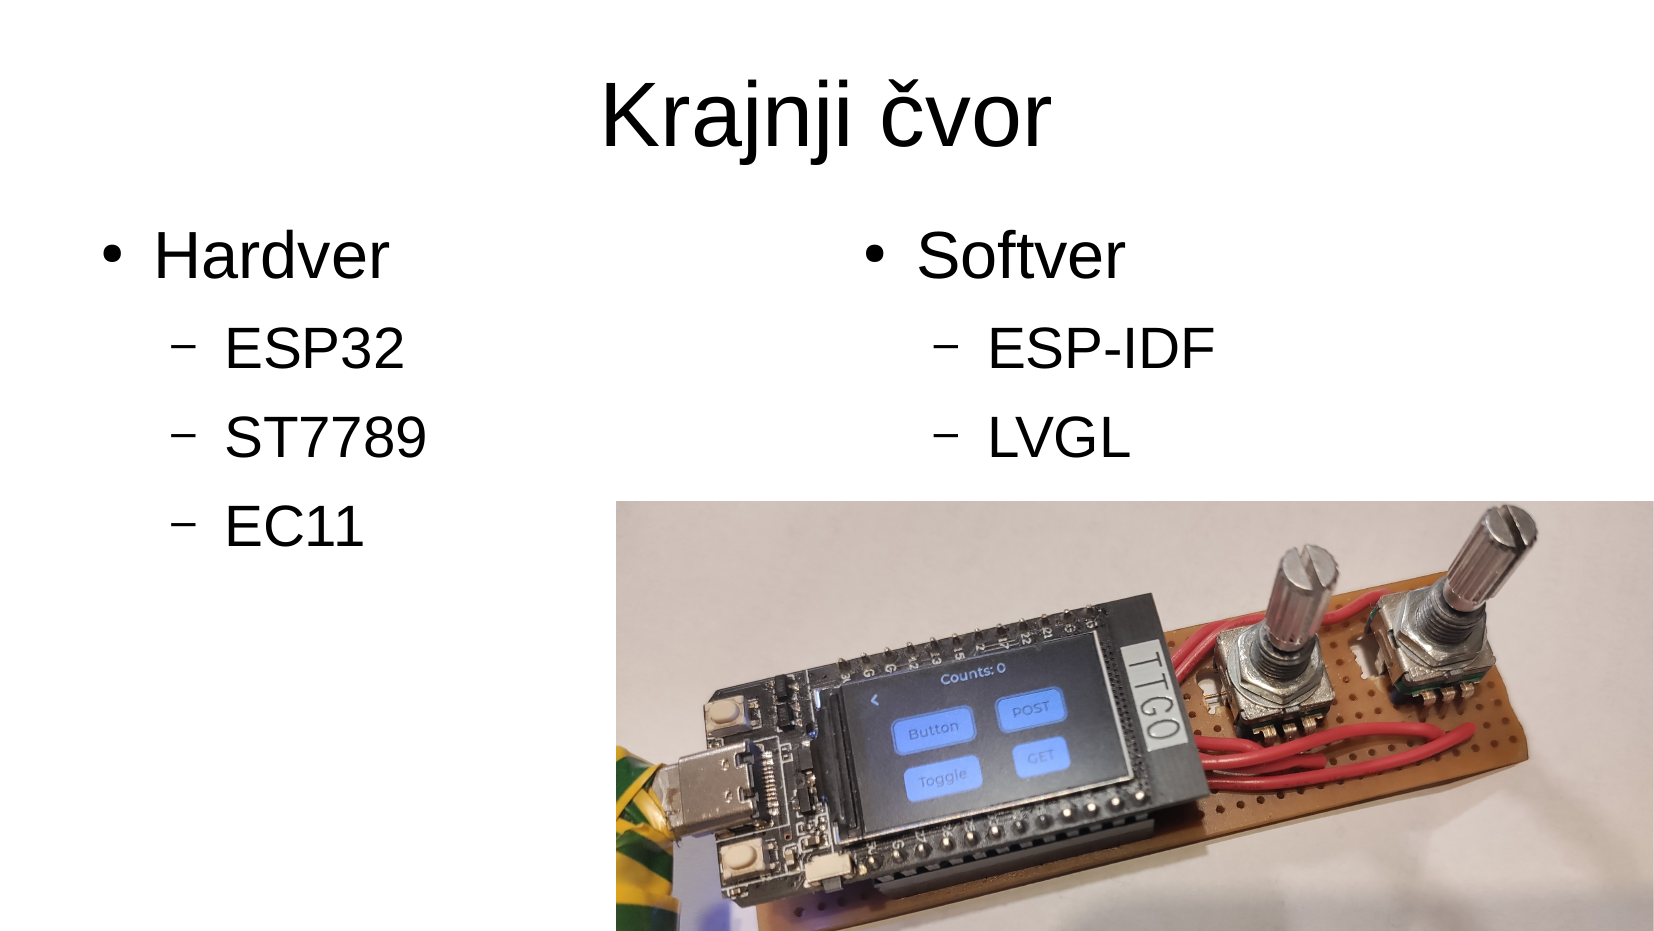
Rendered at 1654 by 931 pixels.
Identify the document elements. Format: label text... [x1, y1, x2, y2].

title Krajnji čvor [82, 37, 1571, 193]
list Hardver ESP32 ST7789 EC11 [82, 217, 809, 758]
picture [616, 501, 1654, 931]
list Softver ESP-IDF LVGL [845, 217, 1572, 501]
